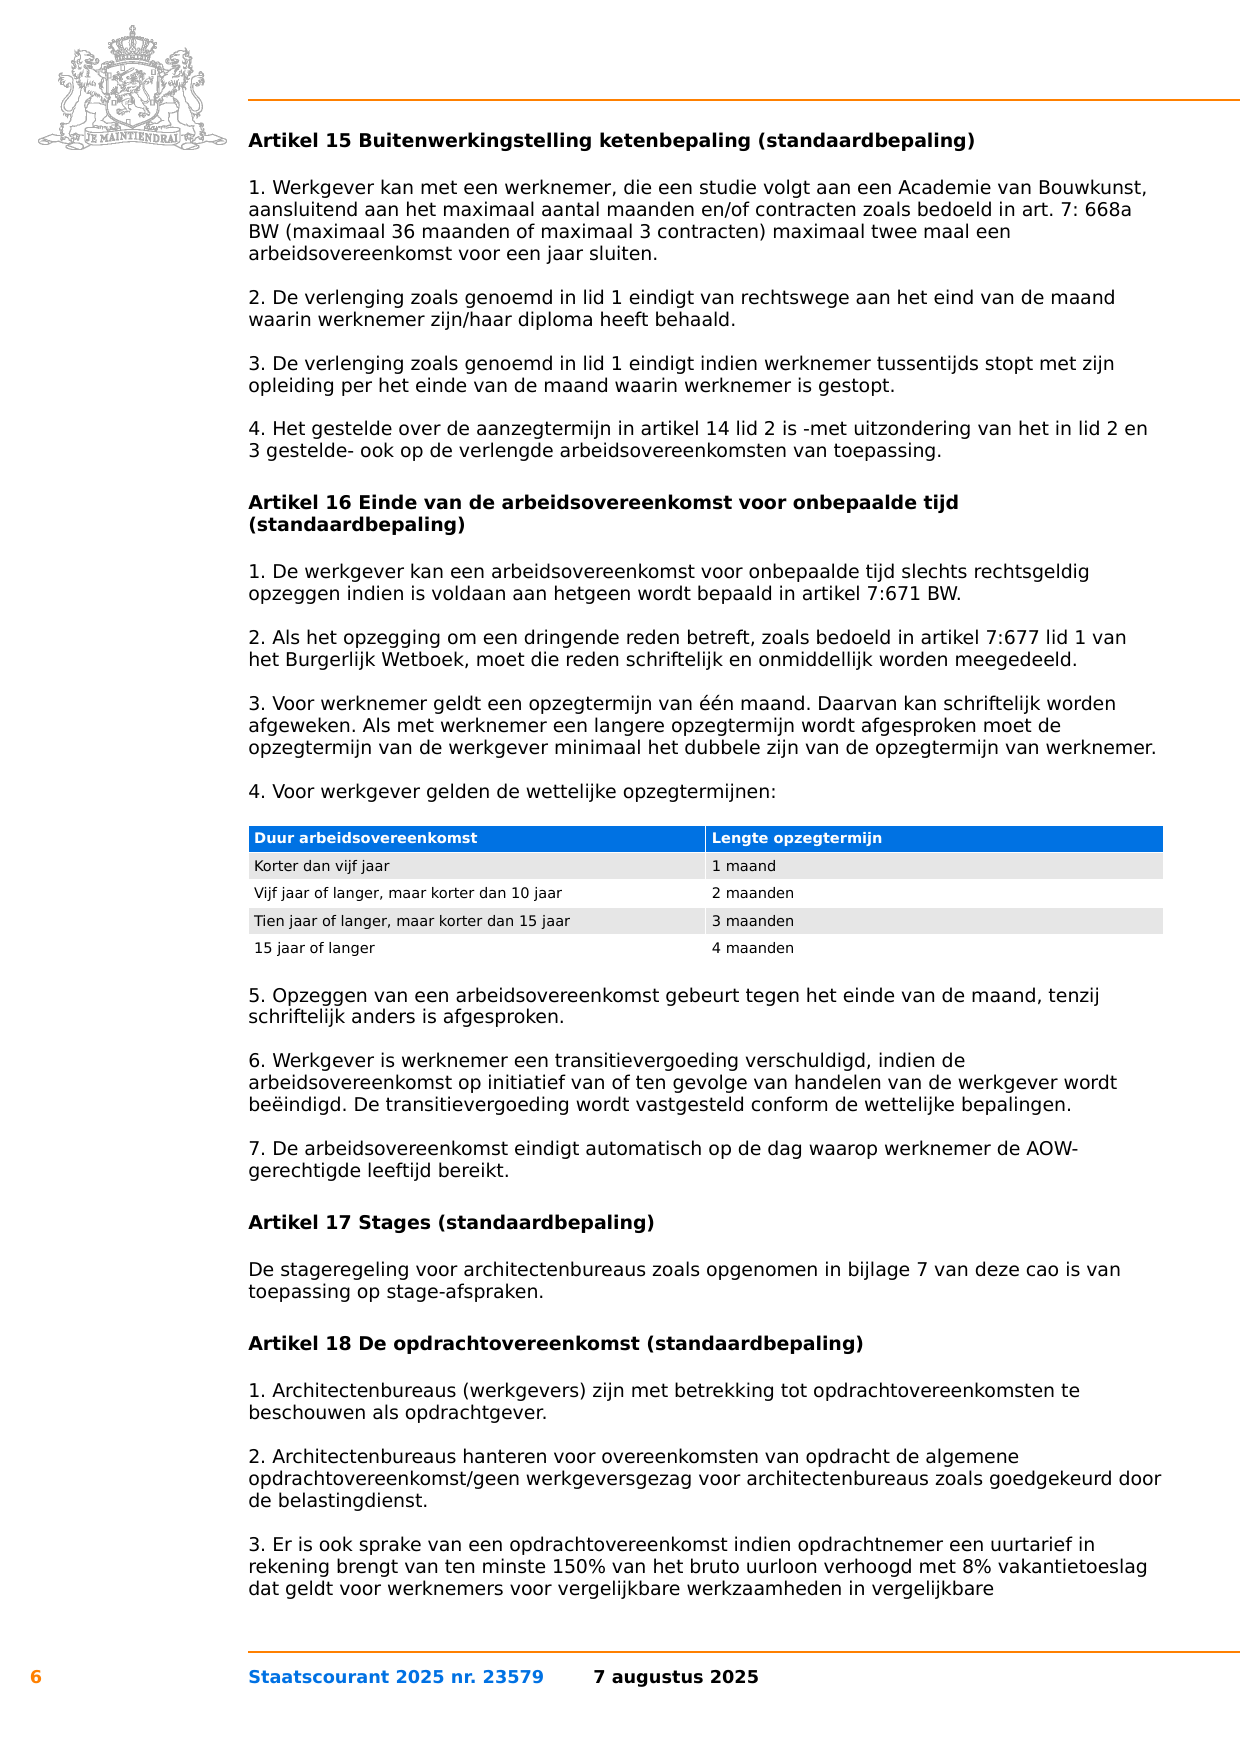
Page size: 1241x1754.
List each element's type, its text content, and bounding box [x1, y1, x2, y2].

text 1. Architectenbureaus (werkgevers) zijn met betrekking tot opdrachtovereenkomsten te beschouwen als opdrachtgever. [248, 1380, 1163, 1424]
text 2. De verlenging zoals genoemd in lid 1 eindigt van rechtswege aan het eind van de maand waarin werknemer zijn/haar diploma heeft behaald. [248, 287, 1163, 331]
text 3. De verlenging zoals genoemd in lid 1 eindigt indien werknemer tussentijds stopt met zijn opleiding per het einde van de maand waarin werknemer is gestopt. [248, 352, 1163, 396]
text 5. Opzeggen van een arbeidsovereenkomst gebeurt tegen het einde van de maand, tenzij schriftelijk anders is afgesproken. [248, 984, 1163, 1028]
table_cell Korter dan vijf jaar [249, 853, 705, 879]
table_header Duur arbeidsovereenkomst [249, 826, 705, 852]
subtitle Artikel 18 De opdrachtovereenkomst (standaardbepaling) [248, 1333, 1163, 1355]
text 1. De werkgever kan een arbeidsovereenkomst voor onbepaalde tijd slechts rechtsgeldig opzeggen indien is voldaan aan hetgeen wordt bepaald in artikel 7:671 BW. [248, 561, 1163, 605]
table_header Lengte opzegtermijn [706, 826, 1163, 852]
text 4. Het gestelde over de aanzegtermijn in artikel 14 lid 2 is -met uitzondering van het in lid 2 en 3 gestelde- ook op de verlengde arbeidsovereenkomsten van toepassing. [248, 418, 1163, 462]
text 3. Er is ook sprake van een opdrachtovereenkomst indien opdrachtnemer een uurtarief in rekening brengt van ten minste 150% van het bruto uurloon verhoogd met 8% vakantietoeslag dat geldt voor werknemers voor vergelijkbare werkzaamheden in vergelijkbare [248, 1534, 1163, 1599]
text 6. Werkgever is werknemer een transitievergoeding verschuldigd, indien de arbeidsovereenkomst op initiatief van of ten gevolge van handelen van de werkgever wordt beëindigd. De transitievergoeding wordt vastgesteld conform de wettelijke bepalingen. [248, 1050, 1163, 1116]
text 3. Voor werknemer geldt een opzegtermijn van één maand. Daarvan kan schriftelijk worden afgeweken. Als met werknemer een langere opzegtermijn wordt afgesproken moet de opzegtermijn van de werkgever minimaal het dubbele zijn van de opzegtermijn van werknemer. [248, 693, 1163, 759]
table_cell 2 maanden [706, 880, 1163, 907]
table_cell Vijf jaar of langer, maar korter dan 10 jaar [249, 880, 705, 907]
subtitle Artikel 16 Einde van de arbeidsovereenkomst voor onbepaalde tijd (standaardbepaling) [248, 492, 1163, 536]
table_cell 15 jaar of langer [249, 935, 705, 962]
text 4. Voor werkgever gelden de wettelijke opzegtermijnen: [248, 781, 1163, 803]
text 7. De arbeidsovereenkomst eindigt automatisch op de dag waarop werknemer de AOW-gerechtigde leeftijd bereikt. [248, 1138, 1163, 1182]
subtitle Artikel 17 Stages (standaardbepaling) [248, 1212, 1163, 1234]
table_cell 4 maanden [706, 935, 1163, 962]
text 2. Als het opzegging om een dringende reden betreft, zoals bedoeld in artikel 7:677 lid 1 van het Burgerlijk Wetboek, moet die reden schriftelijk en onmiddellijk worden meegedeeld. [248, 627, 1163, 671]
text 2. Architectenbureaus hanteren voor overeenkomsten van opdracht de algemene opdrachtovereenkomst/geen werkgeversgezag voor architectenbureaus zoals goedgekeurd door de belastingdienst. [248, 1446, 1163, 1512]
table_cell Tien jaar of langer, maar korter dan 15 jaar [249, 908, 705, 934]
table_cell 1 maand [706, 853, 1163, 879]
text De stageregeling voor architectenbureaus zoals opgenomen in bijlage 7 van deze cao is van toepassing op stage-afspraken. [248, 1259, 1163, 1303]
subtitle Artikel 15 Buitenwerkingstelling ketenbepaling (standaardbepaling) [248, 130, 1163, 152]
table_cell 3 maanden [706, 908, 1163, 934]
picture [38, 25, 227, 150]
text 1. Werkgever kan met een werknemer, die een studie volgt aan een Academie van Bouwkunst, aansluitend aan het maximaal aantal maanden en/of contracten zoals bedoeld in art. 7: 668a BW (maximaal 36 maanden of maximaal 3 contracten) maximaal twee maal een arbeidsovereenkomst voor een jaar sluiten. [248, 177, 1163, 265]
